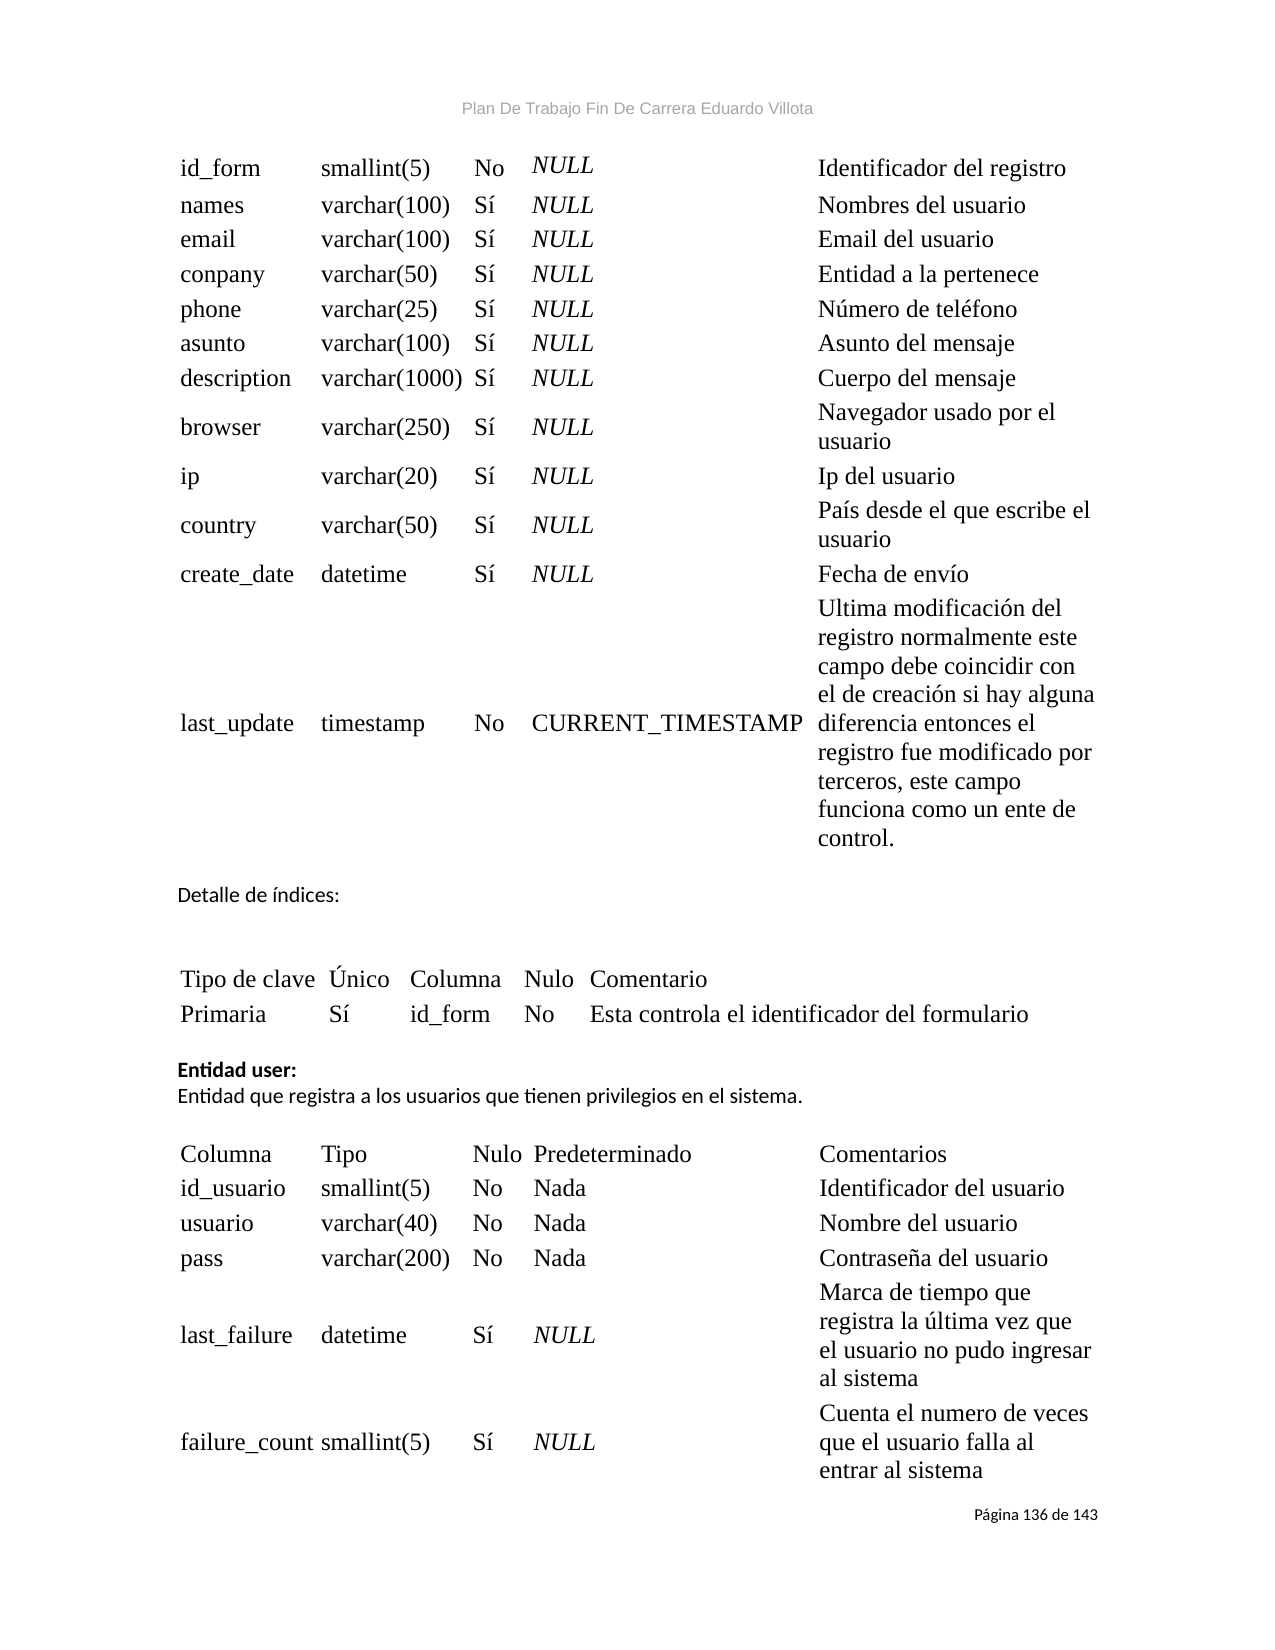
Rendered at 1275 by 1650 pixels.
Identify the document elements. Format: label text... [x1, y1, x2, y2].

table_cell Nada [530, 1171, 816, 1205]
table_cell No [521, 996, 587, 1031]
table_cell varchar(1000) [318, 360, 471, 394]
table_header Comentario [587, 962, 1196, 996]
table_cell No [469, 1171, 530, 1205]
table_cell Identificador del usuario [816, 1171, 1097, 1205]
text Entidad que registra a los usuarios que tienen privilegios en el sistema. [177, 1083, 1098, 1109]
table_cell Esta controla el identificador del formulario [587, 996, 1196, 1031]
table_cell datetime [318, 556, 471, 590]
table_cell NULL [529, 360, 815, 394]
table_header Tipo [318, 1136, 469, 1171]
table_cell ip [177, 458, 318, 492]
table_cell Sí [471, 325, 529, 360]
table_cell failure_count [177, 1395, 318, 1487]
table_cell Ip del usuario [815, 458, 1097, 492]
table_cell Sí [471, 291, 529, 325]
table_cell NULL [530, 1274, 816, 1395]
table_cell NULL [529, 395, 815, 458]
table_cell smallint(5) [318, 148, 471, 187]
table_cell Cuerpo del mensaje [815, 360, 1097, 394]
table_cell email [177, 222, 318, 256]
table_cell smallint(5) [318, 1171, 469, 1205]
text Detalle de índices: [177, 882, 1098, 908]
table_cell Sí [471, 556, 529, 590]
table_cell NULL [529, 556, 815, 590]
table_cell Sí [471, 395, 529, 458]
table_cell Entidad a la pertenece [815, 256, 1097, 291]
table_cell Sí [469, 1395, 530, 1487]
table_cell Sí [471, 458, 529, 492]
table_cell Fecha de envío [815, 556, 1097, 590]
table_header Tipo de clave [177, 962, 326, 996]
table_cell No [471, 148, 529, 187]
table_cell description [177, 360, 318, 394]
table_cell phone [177, 291, 318, 325]
table_cell CURRENT_TIMESTAMP [529, 590, 815, 855]
table_cell datetime [318, 1274, 469, 1395]
table_cell Sí [471, 222, 529, 256]
table_cell Sí [469, 1274, 530, 1395]
table_cell varchar(40) [318, 1205, 469, 1240]
table_cell Identificador del registro [815, 148, 1097, 187]
table_header Comentarios [816, 1136, 1097, 1171]
table_cell Cuenta el numero de veces que el usuario falla al entrar al sistema [816, 1395, 1097, 1487]
table_header Nulo [469, 1136, 530, 1171]
table_cell varchar(25) [318, 291, 471, 325]
table_cell pass [177, 1240, 318, 1274]
table_cell Sí [471, 493, 529, 556]
table_cell NULL [529, 458, 815, 492]
table_cell id_usuario [177, 1171, 318, 1205]
table_cell NULL [529, 187, 815, 222]
table_cell usuario [177, 1205, 318, 1240]
table_cell NULL [529, 291, 815, 325]
table_cell Nombres del usuario [815, 187, 1097, 222]
table_cell Email del usuario [815, 222, 1097, 256]
table_cell varchar(50) [318, 493, 471, 556]
table_cell id_form [177, 148, 318, 187]
table_cell country [177, 493, 318, 556]
table_cell NULL [529, 256, 815, 291]
table_cell NULL [529, 325, 815, 360]
table_header Predeterminado [530, 1136, 816, 1171]
table_cell smallint(5) [318, 1395, 469, 1487]
table_cell names [177, 187, 318, 222]
text Entidad user: [177, 1056, 1098, 1083]
table_cell NULL [529, 493, 815, 556]
table_cell browser [177, 395, 318, 458]
table_cell Ultima modificación del registro normalmente este campo debe coincidir con el de creación si hay alguna diferencia entonces el registro fue modificado por terceros, este campo funciona como un ente de control. [815, 590, 1097, 855]
table_cell Marca de tiempo que registra la última vez que el usuario no pudo ingresar al sistema [816, 1274, 1097, 1395]
table_cell Primaria [177, 996, 326, 1031]
table_cell varchar(20) [318, 458, 471, 492]
table_cell NULL [529, 148, 815, 187]
table_cell Nada [530, 1205, 816, 1240]
table_cell Asunto del mensaje [815, 325, 1097, 360]
table_cell id_form [407, 996, 521, 1031]
table_cell Sí [326, 996, 407, 1031]
table_header Columna [177, 1136, 318, 1171]
table_cell timestamp [318, 590, 471, 855]
table_header Nulo [521, 962, 587, 996]
table_header Único [326, 962, 407, 996]
table_cell Sí [471, 187, 529, 222]
table_cell varchar(100) [318, 325, 471, 360]
table_cell Contraseña del usuario [816, 1240, 1097, 1274]
table_cell varchar(100) [318, 222, 471, 256]
table_cell varchar(200) [318, 1240, 469, 1274]
table_cell Nombre del usuario [816, 1205, 1097, 1240]
table_cell varchar(100) [318, 187, 471, 222]
table_header Columna [407, 962, 521, 996]
table_cell varchar(250) [318, 395, 471, 458]
table_cell varchar(50) [318, 256, 471, 291]
table_cell No [469, 1205, 530, 1240]
table_cell conpany [177, 256, 318, 291]
table_cell NULL [530, 1395, 816, 1487]
table_cell last_failure [177, 1274, 318, 1395]
table_cell No [469, 1240, 530, 1274]
table_cell Nada [530, 1240, 816, 1274]
table_cell Navegador usado por el usuario [815, 395, 1097, 458]
table_cell Sí [471, 256, 529, 291]
table_cell create_date [177, 556, 318, 590]
table_cell Número de teléfono [815, 291, 1097, 325]
table_cell No [471, 590, 529, 855]
table_cell last_update [177, 590, 318, 855]
table_cell NULL [529, 222, 815, 256]
table_cell asunto [177, 325, 318, 360]
table_cell País desde el que escribe el usuario [815, 493, 1097, 556]
table_cell Sí [471, 360, 529, 394]
